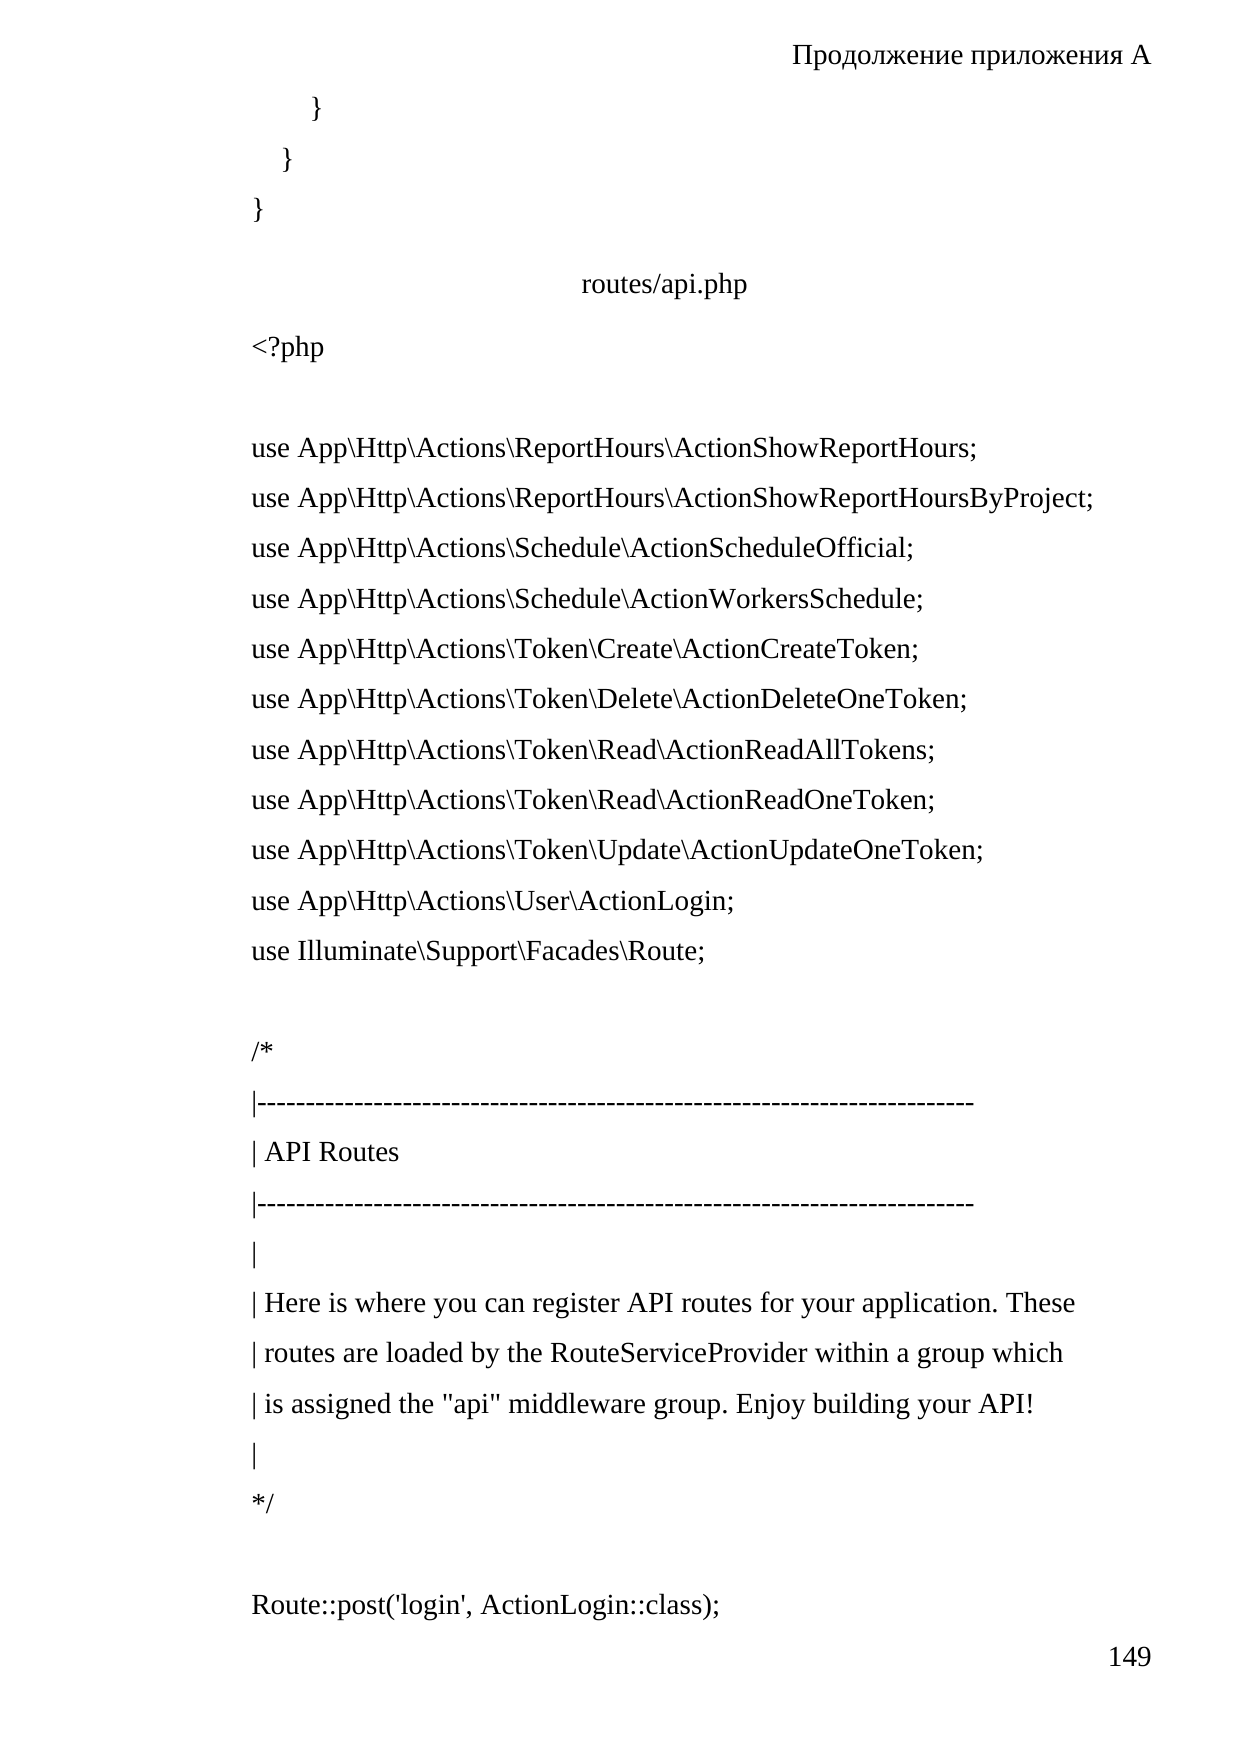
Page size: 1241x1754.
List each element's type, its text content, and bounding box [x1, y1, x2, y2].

text } [177, 191, 1152, 225]
text | Here is where you can register API routes for your application. These [177, 1285, 1152, 1319]
text use App\Http\Actions\Sсhedule\ActionWorkersSchedule; [177, 581, 1152, 614]
text | [177, 1436, 1152, 1470]
text use App\Http\Actions\Token\Update\ActionUpdateOneToken; [177, 832, 1152, 866]
text use App\Http\Actions\Token\Read\ActionReadAllTokens; [177, 732, 1152, 765]
text use App\Http\Actions\Token\Create\ActionCreateToken; [177, 631, 1152, 665]
text | [177, 1235, 1152, 1268]
text use App\Http\Actions\Token\Read\ActionReadOneToken; [177, 782, 1152, 816]
text <?php [177, 329, 1152, 363]
text } [177, 141, 1152, 174]
text */ [177, 1487, 1152, 1520]
text use App\Http\Actions\Token\Delete\ActionDeleteOneToken; [177, 682, 1152, 715]
text use App\Http\Actions\Sсhedule\ActionScheduleOfficial; [177, 531, 1152, 564]
text use App\Http\Actions\User\ActionLogin; [177, 883, 1152, 916]
text use Illuminate\Support\Facades\Route; [177, 933, 1152, 967]
subtitle routes/api.php [177, 267, 1152, 300]
text |-------------------------------------------------------------------------- [177, 1084, 1152, 1118]
text | API Routes [177, 1134, 1152, 1168]
text } [177, 91, 1152, 124]
text Route::post('login', ActionLogin::class); [177, 1587, 1152, 1621]
text use App\Http\Actions\ReportHours\ActionShowReportHours; [177, 430, 1152, 463]
text |-------------------------------------------------------------------------- [177, 1185, 1152, 1218]
text /* [177, 1034, 1152, 1067]
text | routes are loaded by the RouteServiceProvider within a group which [177, 1336, 1152, 1369]
text | is assigned the "api" middleware group. Enjoy building your API! [177, 1386, 1152, 1419]
text use App\Http\Actions\ReportHours\ActionShowReportHoursByProject; [177, 480, 1152, 514]
